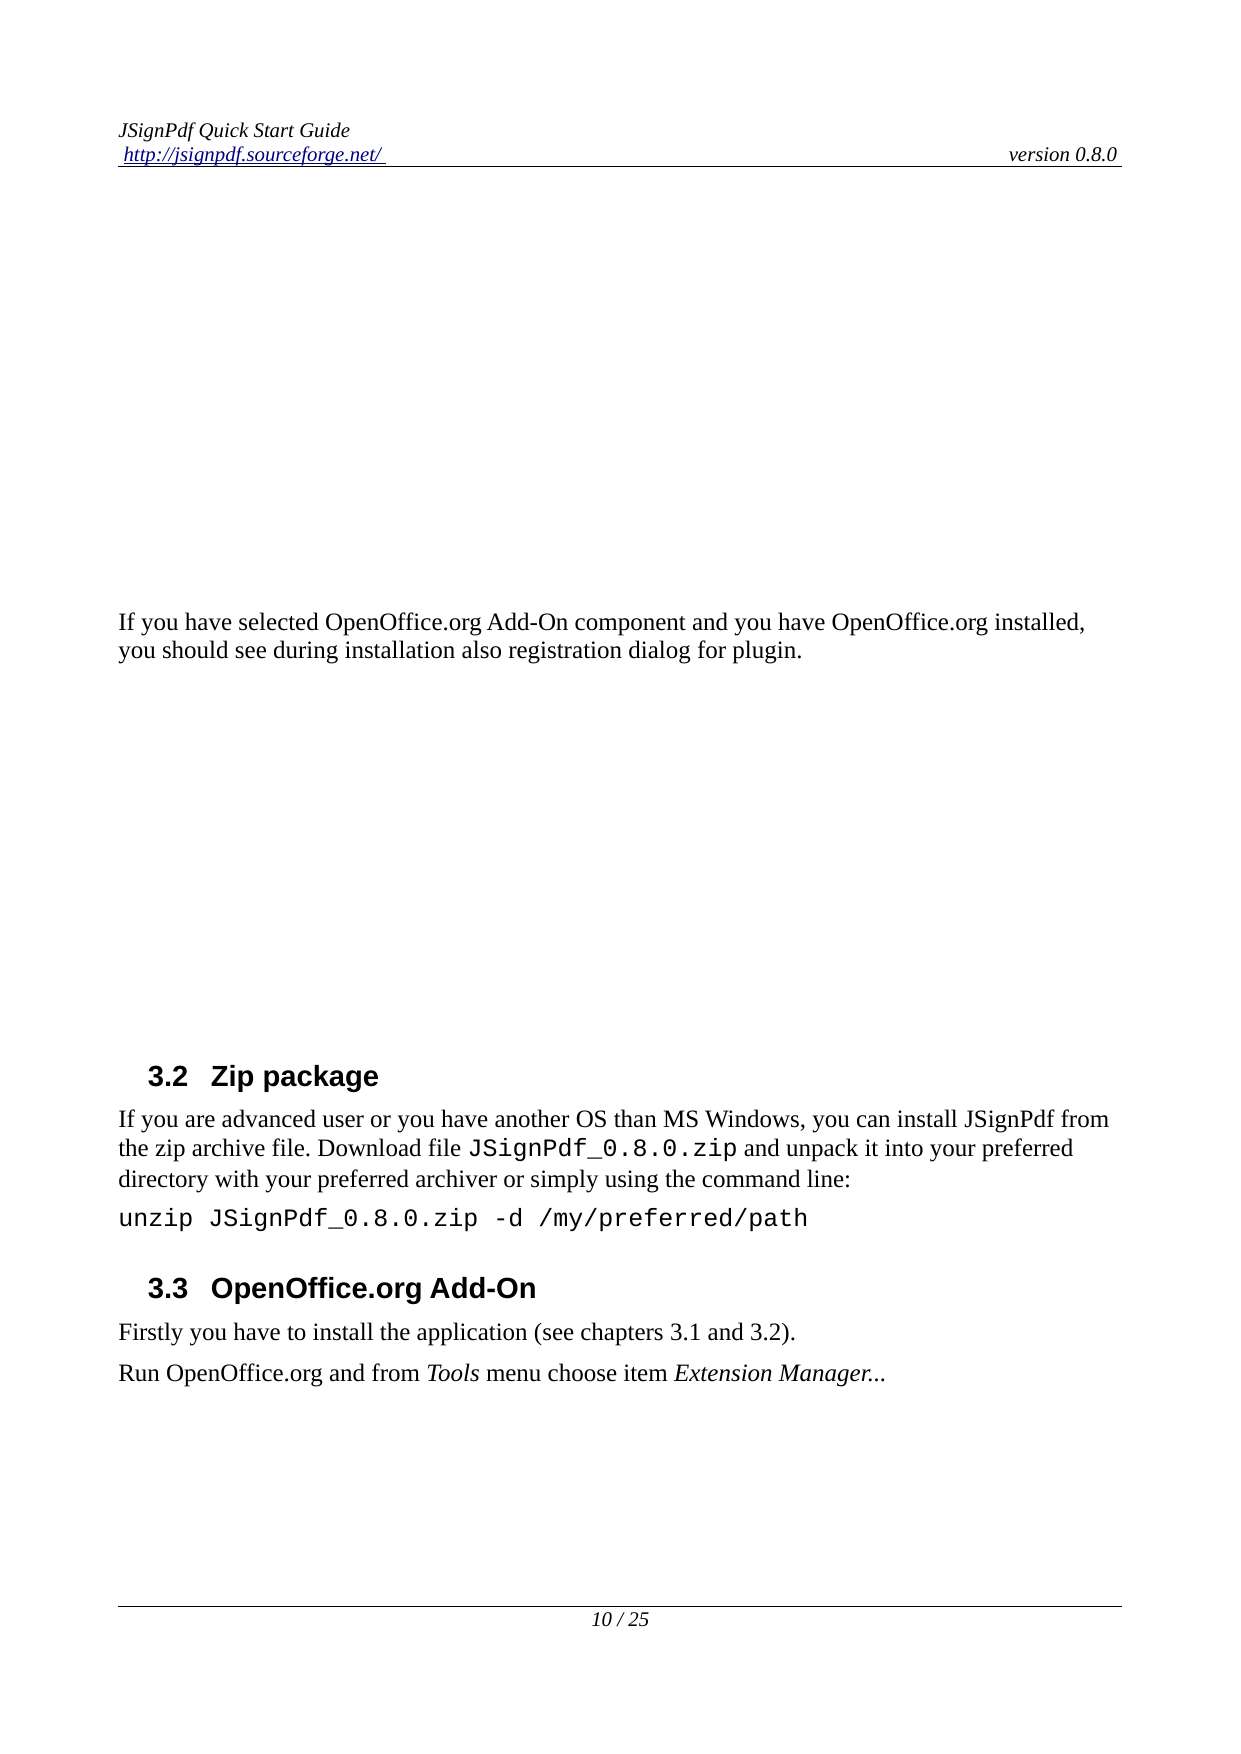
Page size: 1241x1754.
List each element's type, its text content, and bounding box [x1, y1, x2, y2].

text Firstly you have to install the application (see chapters 3.1 and 3.2). [118, 1317, 1122, 1346]
text Run OpenOffice.org and from Tools menu choose item Extension Manager... [118, 1358, 1122, 1387]
text unzip JSignPdf_0.8.0.zip -d /my/preferred/path [118, 1205, 1122, 1234]
subtitle OpenOffice.org Add-On [148, 1271, 1116, 1305]
subtitle Zip package [148, 702, 1116, 1092]
text If you are advanced user or you have another OS than MS Windows, you can install JSignPdf from the zip archive file. Download file JSignPdf_0.8.0.zip and unpack it into your preferred directory with your preferred archiver or simply using the command line: [118, 1104, 1122, 1193]
text If you have selected OpenOffice.org Add-On component and you have OpenOffice.org installed, you should see during installation also registration dialog for plugin. [118, 197, 1122, 664]
